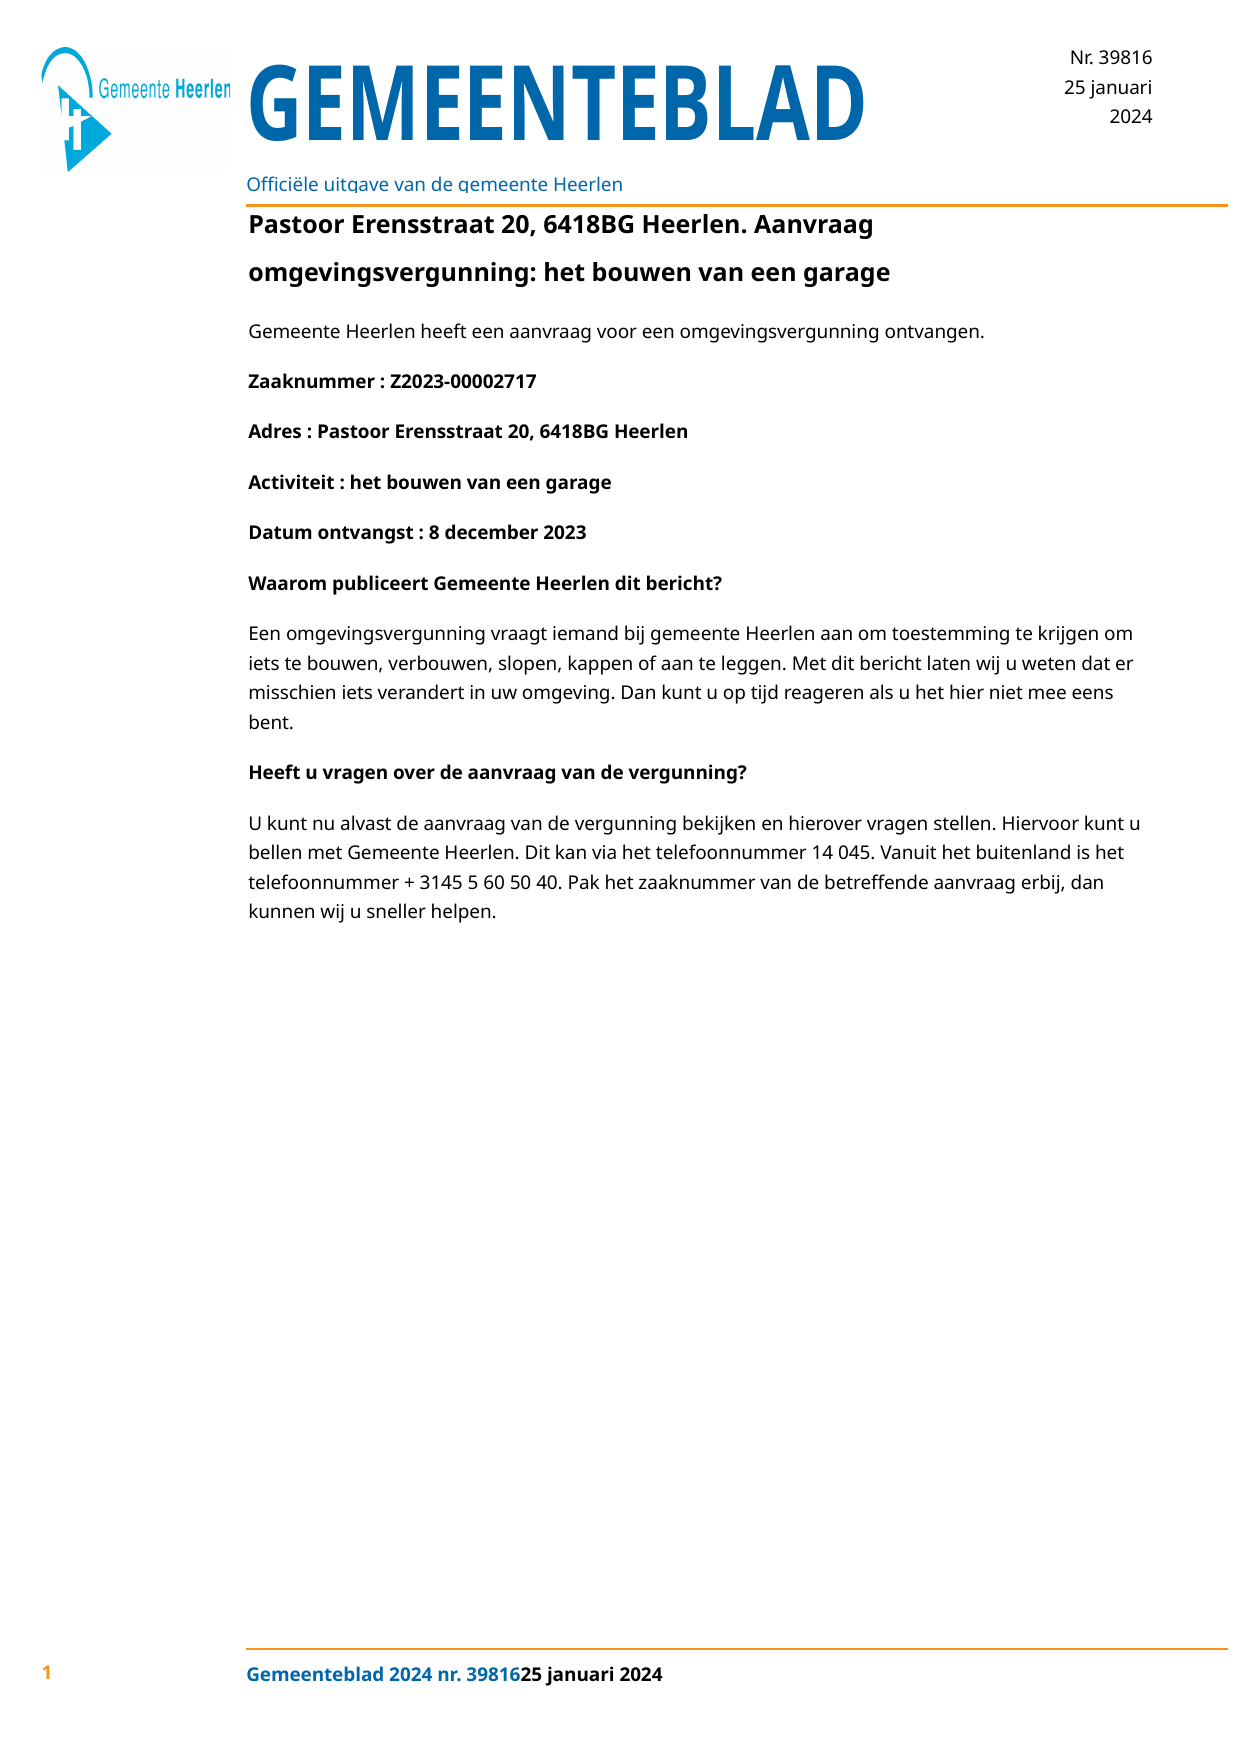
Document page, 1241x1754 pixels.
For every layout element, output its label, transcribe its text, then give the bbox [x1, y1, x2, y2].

text Een omgevingsvergunning vraagt iemand bij gemeente Heerlen aan om toestemming te krijgen om iets te bouwen, verbouwen, slopen, kappen of aan te leggen. Met dit bericht laten wij u weten dat er misschien iets verandert in uw omgeving. Dan kunt u op tijd reageren als u het hier niet mee eens bent. [248, 620, 1152, 735]
picture [41, 47, 59, 70]
text Pastoor Erensstraat 20, 6418BG Heerlen. Aanvraag omgevingsvergunning: het bouwen van een garage [248, 207, 1152, 288]
text U kunt nu alvast de aanvraag van de vergunning bekijken en hierover vragen stellen. Hiervoor kunt u bellen met Gemeente Heerlen. Dit kan via het telefoonnummer 14 045. Vanuit het buitenland is het telefoonnummer + 3145 5 60 50 40. Pak het zaaknummer van de betreffende aanvraag erbij, dan kunnen wij u sneller helpen. [248, 810, 1152, 924]
text Waarom publiceert Gemeente Heerlen dit bericht? [248, 570, 1152, 596]
picture [41, 47, 231, 172]
text Datum ontvangst : 8 december 2023 [248, 519, 1152, 545]
text Heeft u vragen over de aanvraag van de vergunning? [248, 759, 1152, 785]
text Adres : Pastoor Erensstraat 20, 6418BG Heerlen [248, 419, 1152, 444]
text Gemeente Heerlen heeft een aanvraag voor een omgevingsvergunning ontvangen. [248, 318, 1152, 344]
text Activiteit : het bouwen van een garage [248, 469, 1152, 495]
text Zaaknummer : Z2023-00002717 [248, 368, 1152, 394]
